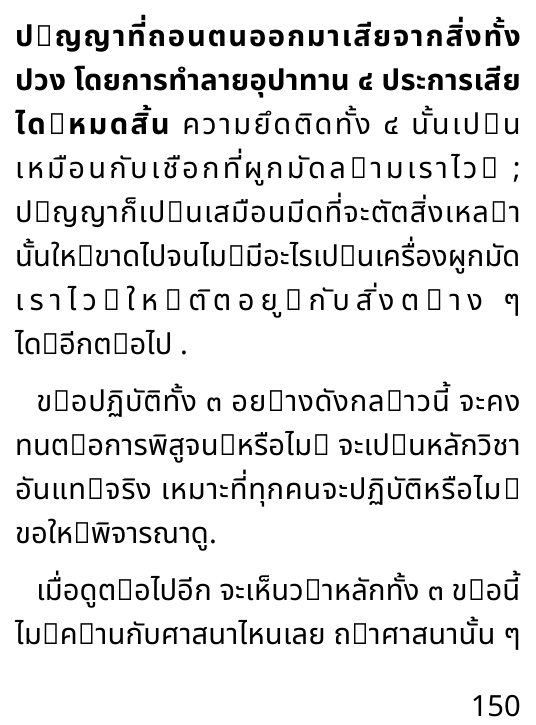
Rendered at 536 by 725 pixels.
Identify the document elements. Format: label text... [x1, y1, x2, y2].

text ปญญาที่ถอนตนออกมาเสียจากสิ่งทั้งปวง โดยการทําลายอุปาทาน ๔ ประการเสียไดหมดสิ้น ความยึดติดทั้ง ๔ นั้นเปนเหมือนกับเชือกที่ผูกมัดลามเราไว ; ปญญาก็เปนเสมือนมีดที่จะตัตสิ่งเหลานั้นใหขาดไปจนไมมีอะไรเปนเครื่องผูกมัดเราไวใหติตอยูกับสิ่งตาง ๆ ไดอีกตอไป . [15, 15, 521, 368]
text ขอปฏิบัติทั้ง ๓ อยางดังกลาวนี้ จะคงทนตอการพิสูจนหรือไม จะเปนหลักวิชาอันแทจริง เหมาะที่ทุกคนจะปฏิบัติหรือไม ขอใหพิจารณาดู. [15, 380, 521, 557]
text เมื่อดูตอไปอีก จะเห็นวาหลักทั้ง ๓ ขอนี้ไมคานกับศาสนาไหนเลย ถาศาสนานั้น ๆ [15, 569, 521, 657]
